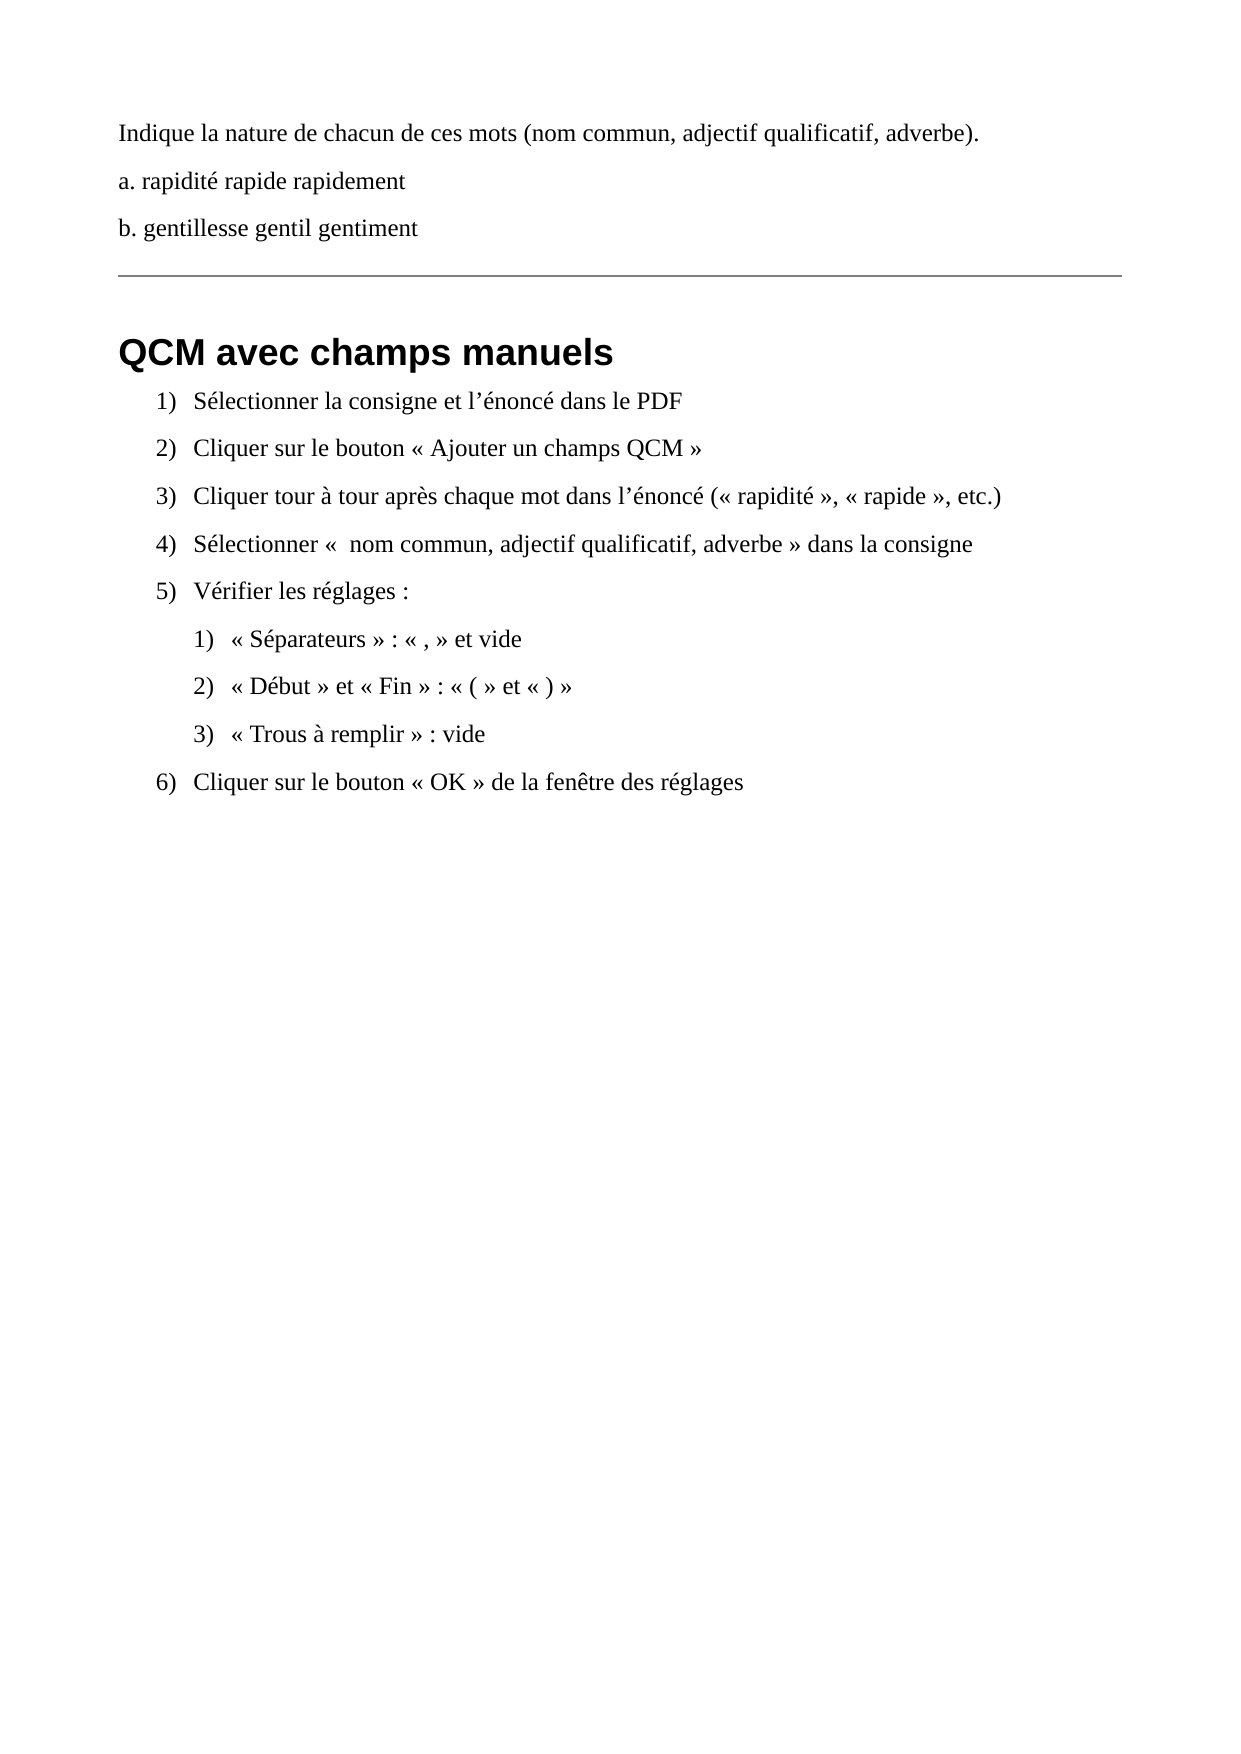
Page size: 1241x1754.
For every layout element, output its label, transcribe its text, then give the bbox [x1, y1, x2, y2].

list Cliquer sur le bouton « Ajouter un champs QCM » [156, 433, 1122, 462]
list Cliquer sur le bouton « OK » de la fenêtre des réglages [156, 767, 1122, 795]
list « Séparateurs » : « , » et vide [193, 624, 1122, 653]
list Sélectionner « nom commun, adjectif qualificatif, adverbe » dans la consigne [156, 529, 1122, 557]
list « Début » et « Fin » : « ( » et « ) » [193, 671, 1122, 700]
list Cliquer tour à tour après chaque mot dans l’énoncé (« rapidité », « rapide », etc.) [156, 481, 1122, 510]
list Sélectionner la consigne et l’énoncé dans le PDF [156, 386, 1122, 414]
text Indique la nature de chacun de ces mots (nom commun, adjectif qualificatif, adverbe). [118, 118, 1122, 147]
text a. rapidité rapide rapidement [118, 166, 1122, 194]
list « Trous à remplir » : vide [193, 719, 1122, 748]
subtitle QCM avec champs manuels [118, 330, 1122, 373]
text b. gentillesse gentil gentiment [118, 213, 1122, 242]
list Vérifier les réglages : [156, 576, 1122, 605]
